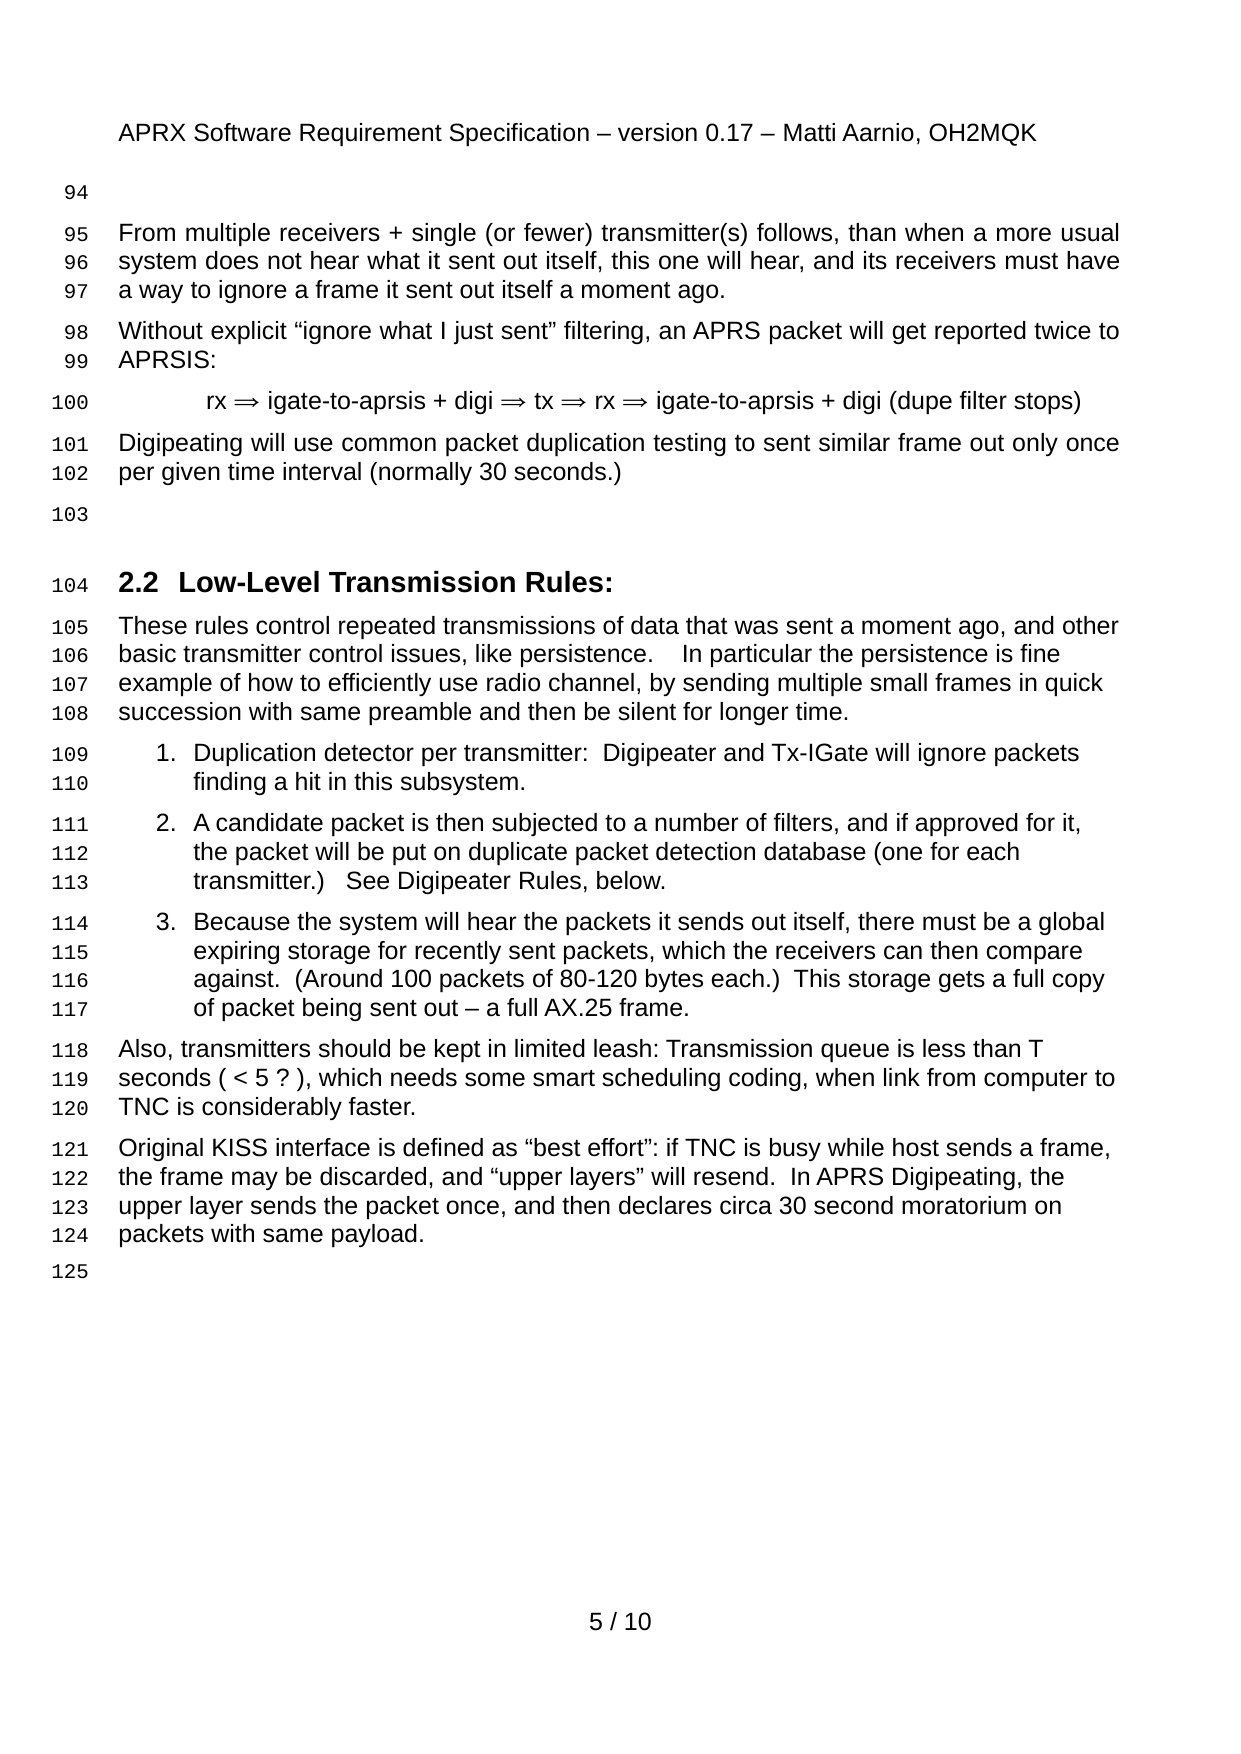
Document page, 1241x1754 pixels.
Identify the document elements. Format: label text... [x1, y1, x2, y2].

list A candidate packet is then subjected to a number of filters, and if approved for it, the packet will be put on duplicate packet detection database (one for each transmitter.) See Digipeater Rules, below. [156, 808, 1122, 894]
text Original KISS interface is defined as “best effort”: if TNC is busy while host sends a frame, the frame may be discarded, and “upper layers” will resend. In APRS Digipeating, the upper layer sends the packet once, and then declares circa 30 second moratorium on packets with same payload. [118, 1133, 1122, 1248]
text rx ⇒ igate-to-aprsis + digi ⇒ tx ⇒ rx ⇒ igate-to-aprsis + digi (dupe filter stops) [118, 386, 1122, 416]
text Digipeating will use common packet duplication testing to sent similar frame out only once per given time interval (normally 30 seconds.) [118, 428, 1122, 486]
text These rules control repeated transmissions of data that was sent a moment ago, and other basic transmitter control issues, like persistence. In particular the persistence is fine example of how to efficiently use radio channel, by sending multiple small frames in quick succession with same preamble and then be silent for longer time. [118, 611, 1122, 726]
subtitle Low-Level Transmission Rules: [118, 565, 1122, 598]
text From multiple receivers + single (or fewer) transmitter(s) follows, than when a more usual system does not hear what it sent out itself, this one will hear, and its receivers must have a way to ignore a frame it sent out itself a moment ago. [118, 218, 1122, 304]
text Also, transmitters should be kept in limited leash: Transmission queue is less than T seconds ( < 5 ? ), which needs some smart scheduling coding, when link from computer to TNC is considerably faster. [118, 1034, 1122, 1121]
text Without explicit “ignore what I just sent” filtering, an APRS packet will get reported twice to APRSIS: [118, 316, 1122, 374]
list Because the system will hear the packets it sends out itself, there must be a global expiring storage for recently sent packets, which the receivers can then compare against. (Around 100 packets of 80-120 bytes each.) This storage gets a full copy of packet being sent out – a full AX.25 frame. [156, 907, 1122, 1022]
list Duplication detector per transmitter: Digipeater and Tx-IGate will ignore packets finding a hit in this subsystem. [156, 738, 1122, 796]
